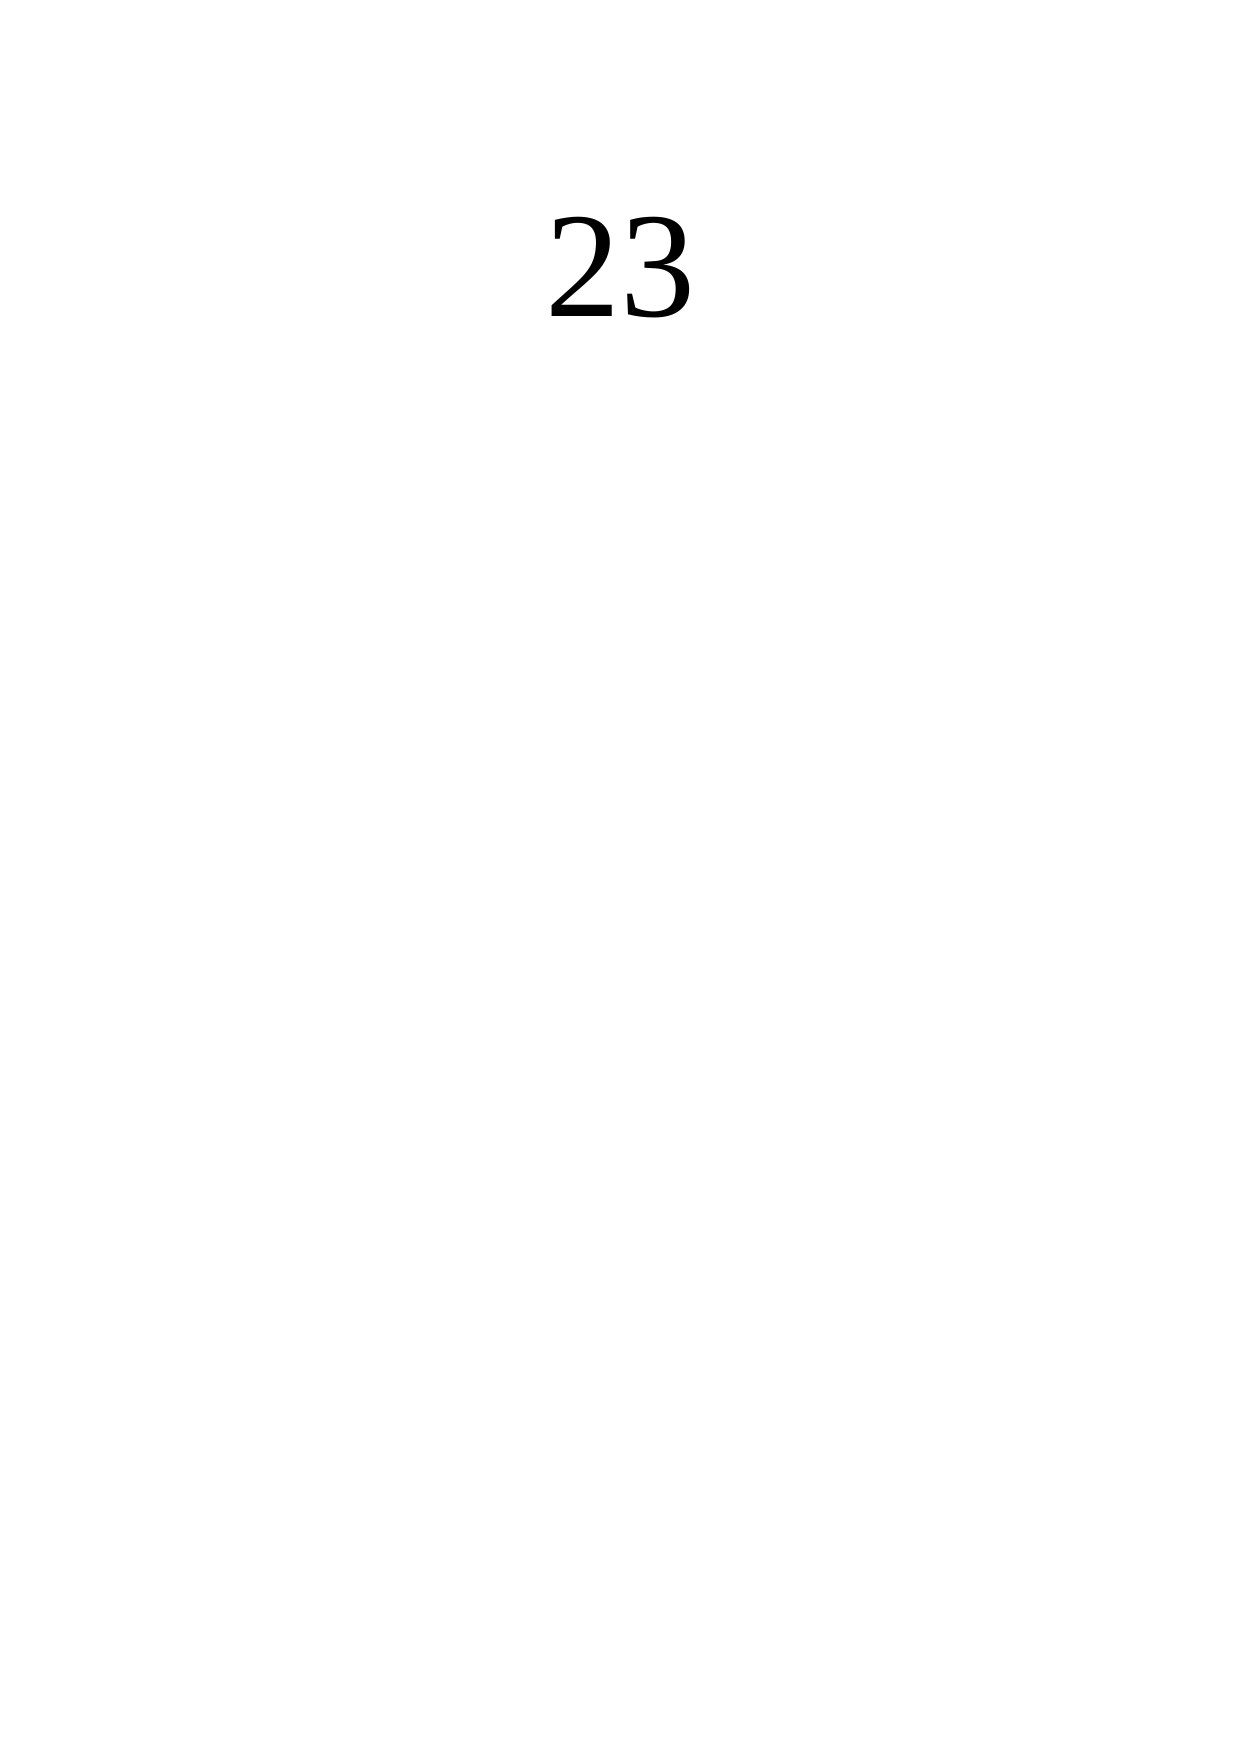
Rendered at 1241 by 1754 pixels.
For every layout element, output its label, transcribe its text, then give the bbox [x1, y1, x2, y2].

text 23 [118, 176, 1122, 349]
